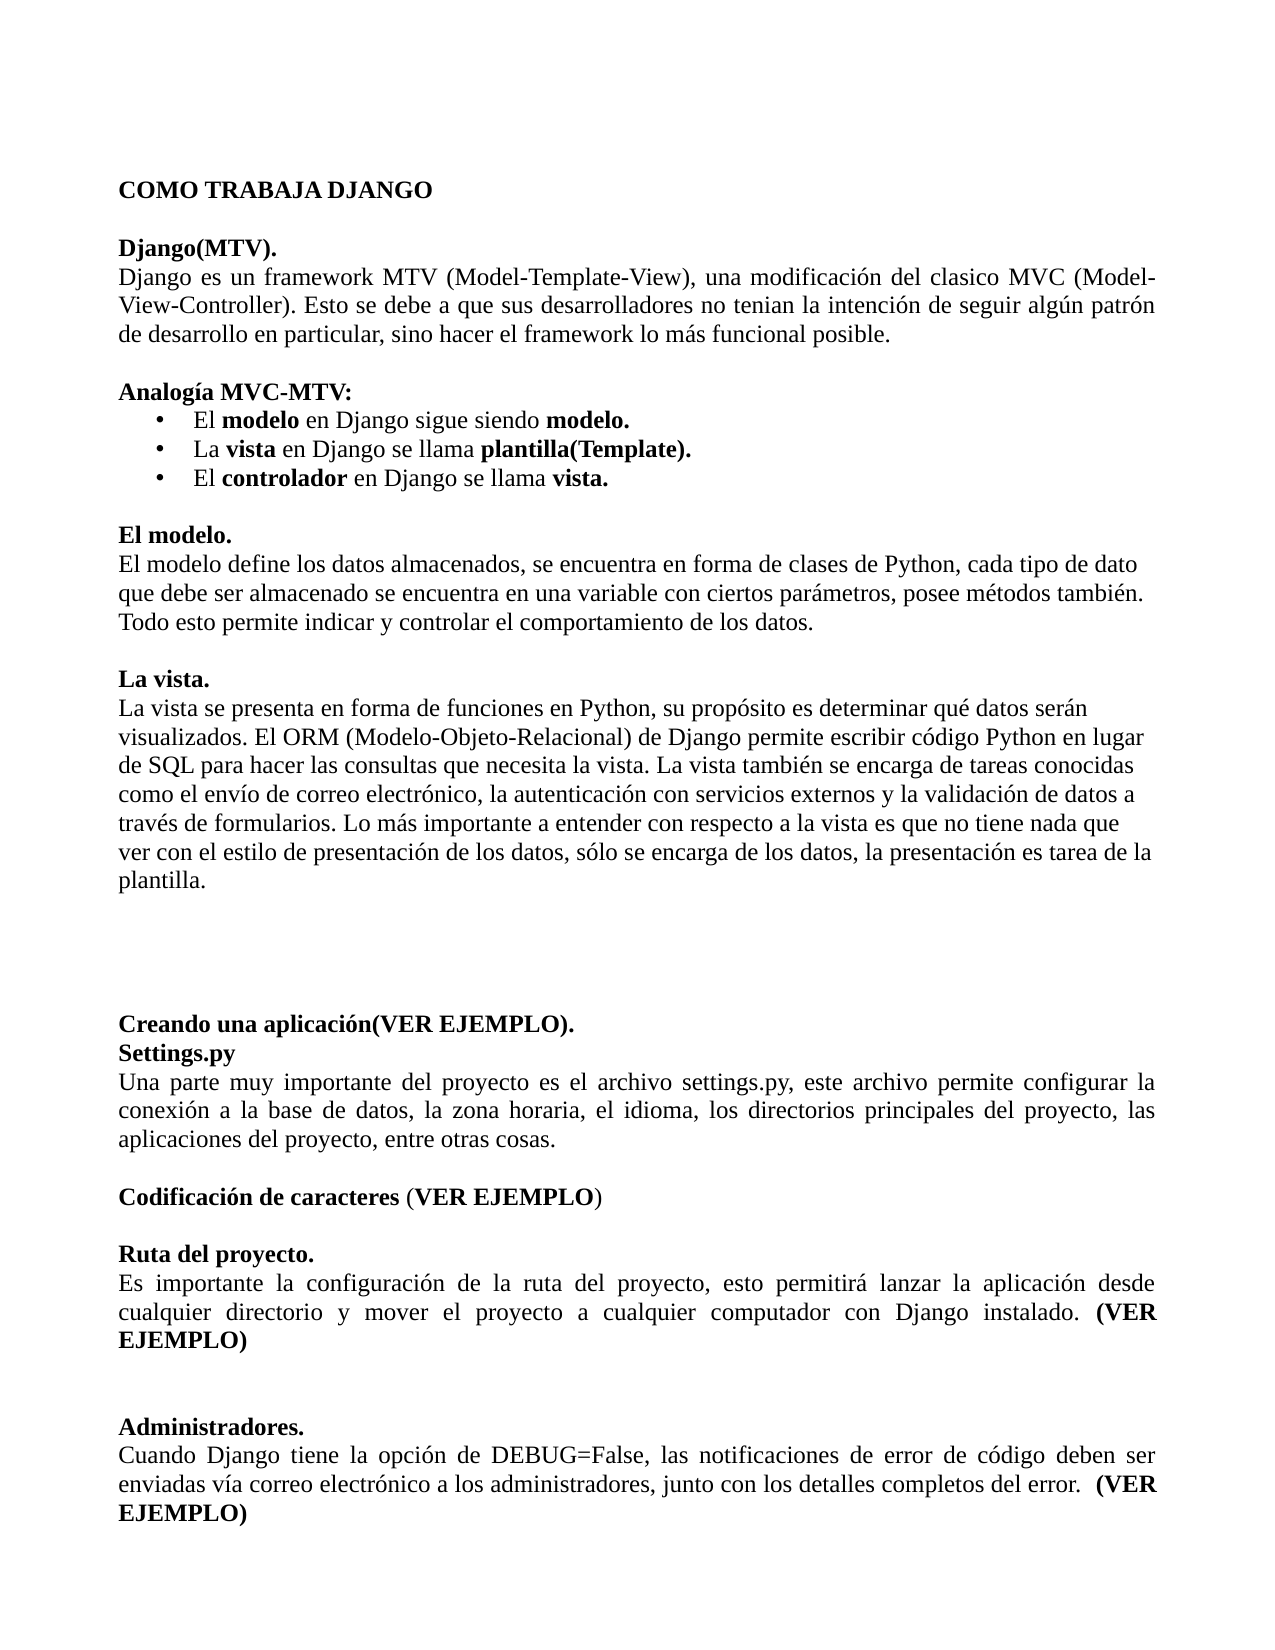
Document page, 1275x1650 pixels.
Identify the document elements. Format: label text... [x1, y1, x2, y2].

text COMO TRABAJA DJANGO [118, 176, 1157, 204]
text Creando una aplicación(VER EJEMPLO). [118, 1009, 1157, 1038]
text Una parte muy importante del proyecto es el archivo settings.py, este archivo permite configurar la conexión a la base de datos, la zona horaria, el idioma, los directorios principales del proyecto, las aplicaciones del proyecto, entre otras cosas. [118, 1067, 1157, 1153]
text Cuando Django tiene la opción de DEBUG=False, las notificaciones de error de código deben ser enviadas vía correo electrónico a los administradores, junto con los detalles completos del error. (VER EJEMPLO) [118, 1441, 1157, 1527]
text Django(MTV). [118, 233, 1157, 262]
text Settings.py [118, 1038, 1157, 1067]
text Es importante la configuración de la ruta del proyecto, esto permitirá lanzar la aplicación desde cualquier directorio y mover el proyecto a cualquier computador con Django instalado. (VER EJEMPLO) [118, 1268, 1157, 1354]
list El modelo en Django sigue siendo modelo. [156, 406, 1157, 434]
text Ruta del proyecto. [118, 1239, 1157, 1268]
text El modelo define los datos almacenados, se encuentra en forma de clases de Python, cada tipo de dato que debe ser almacenado se encuentra en una variable con ciertos parámetros, posee métodos también. Todo esto permite indicar y controlar el comportamiento de los datos. [118, 549, 1157, 636]
list La vista en Django se llama plantilla(Template). [156, 434, 1157, 463]
text El modelo. [118, 521, 1157, 549]
text Analogía MVC-MTV: [118, 377, 1157, 406]
text Django es un framework MTV (Model-Template-View), una modificación del clasico MVC (Model-View-Controller). Esto se debe a que sus desarrolladores no tenian la intención de seguir algún patrón de desarrollo en particular, sino hacer el framework lo más funcional posible. [118, 262, 1157, 348]
text Administradores. [118, 1412, 1157, 1441]
text La vista. [118, 664, 1157, 693]
list El controlador en Django se llama vista. [156, 463, 1157, 492]
text Codificación de caracteres (VER EJEMPLO) [118, 1182, 1157, 1211]
text La vista se presenta en forma de funciones en Python, su propósito es determinar qué datos serán visualizados. El ORM (Modelo-Objeto-Relacional) de Django permite escribir código Python en lugar de SQL para hacer las consultas que necesita la vista. La vista también se encarga de tareas conocidas como el envío de correo electrónico, la autenticación con servicios externos y la validación de datos a través de formularios. Lo más importante a entender con respecto a la vista es que no tiene nada que ver con el estilo de presentación de los datos, sólo se encarga de los datos, la presentación es tarea de la plantilla. [118, 693, 1157, 894]
